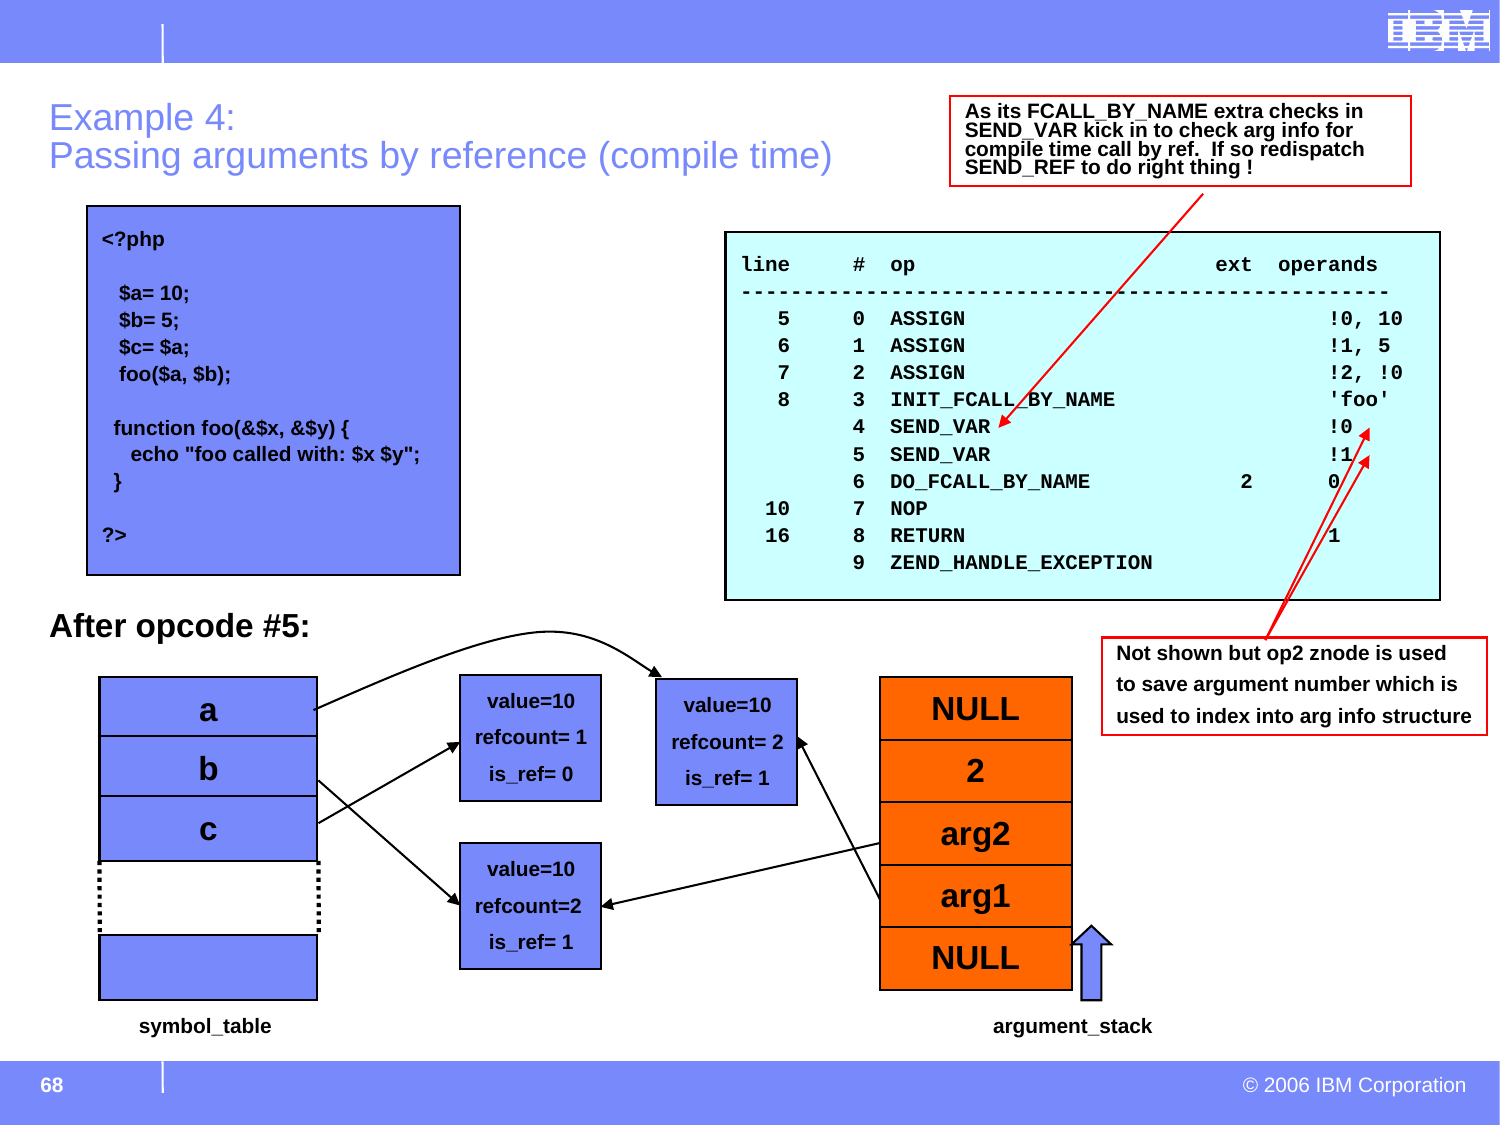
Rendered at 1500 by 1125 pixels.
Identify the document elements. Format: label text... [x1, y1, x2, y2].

title Example 4: Passing arguments by reference (compile time)‏ [33, 62, 905, 184]
text_box a [99, 677, 318, 736]
text_box arg2 [879, 803, 1072, 865]
text_box 2 [879, 739, 1072, 803]
text_box c [99, 796, 318, 861]
text_box [1071, 925, 1112, 1001]
text_box b [99, 736, 318, 796]
text_box [99, 935, 318, 1001]
text_box NULL [879, 928, 1072, 990]
text_box line # op ext operands ---------------------------------------------------- 5 0 ASSIGN !0, 10 6 1 ASSIGN !1, 5 7 2 ASSIGN !2, !0 8 3 INIT_FCALL_BY_NAME 'foo' 4 SEND_VAR !0 5 SEND_VAR !1 6 DO_FCALL_BY_NAME 2 0 10 7 NOP 16 8 RETURN 1 9 ZEND_HANDLE_EXCEPTION [725, 232, 1440, 601]
text_box <?php $a= 10; $b= 5; $c= $a; foo($a, $b); function foo(&$x, &$y) { echo "foo called with: $x $y"; } ?> [87, 205, 461, 576]
text_box value=10 refcount= 1 is_ref= 0 [460, 674, 601, 802]
text_box value=10 refcount=2 is_ref= 1 [460, 842, 601, 970]
text_box Not shown but op2 znode is used to save argument number which is used to index into arg info structure [1101, 637, 1487, 735]
text_box arg1 [879, 865, 1072, 928]
text_box After opcode #5: [34, 600, 327, 653]
text_box As its FCALL_BY_NAME extra checks in SEND_VAR kick in to check arg info for compile time call by ref. If so redispatch SEND_REF to do right thing ! [949, 96, 1412, 187]
text_box argument_stack [978, 1007, 1168, 1046]
text_box NULL [879, 677, 1072, 739]
text_box symbol_table [118, 1007, 287, 1046]
text_box value=10 refcount= 2 is_ref= 1 [656, 678, 798, 806]
